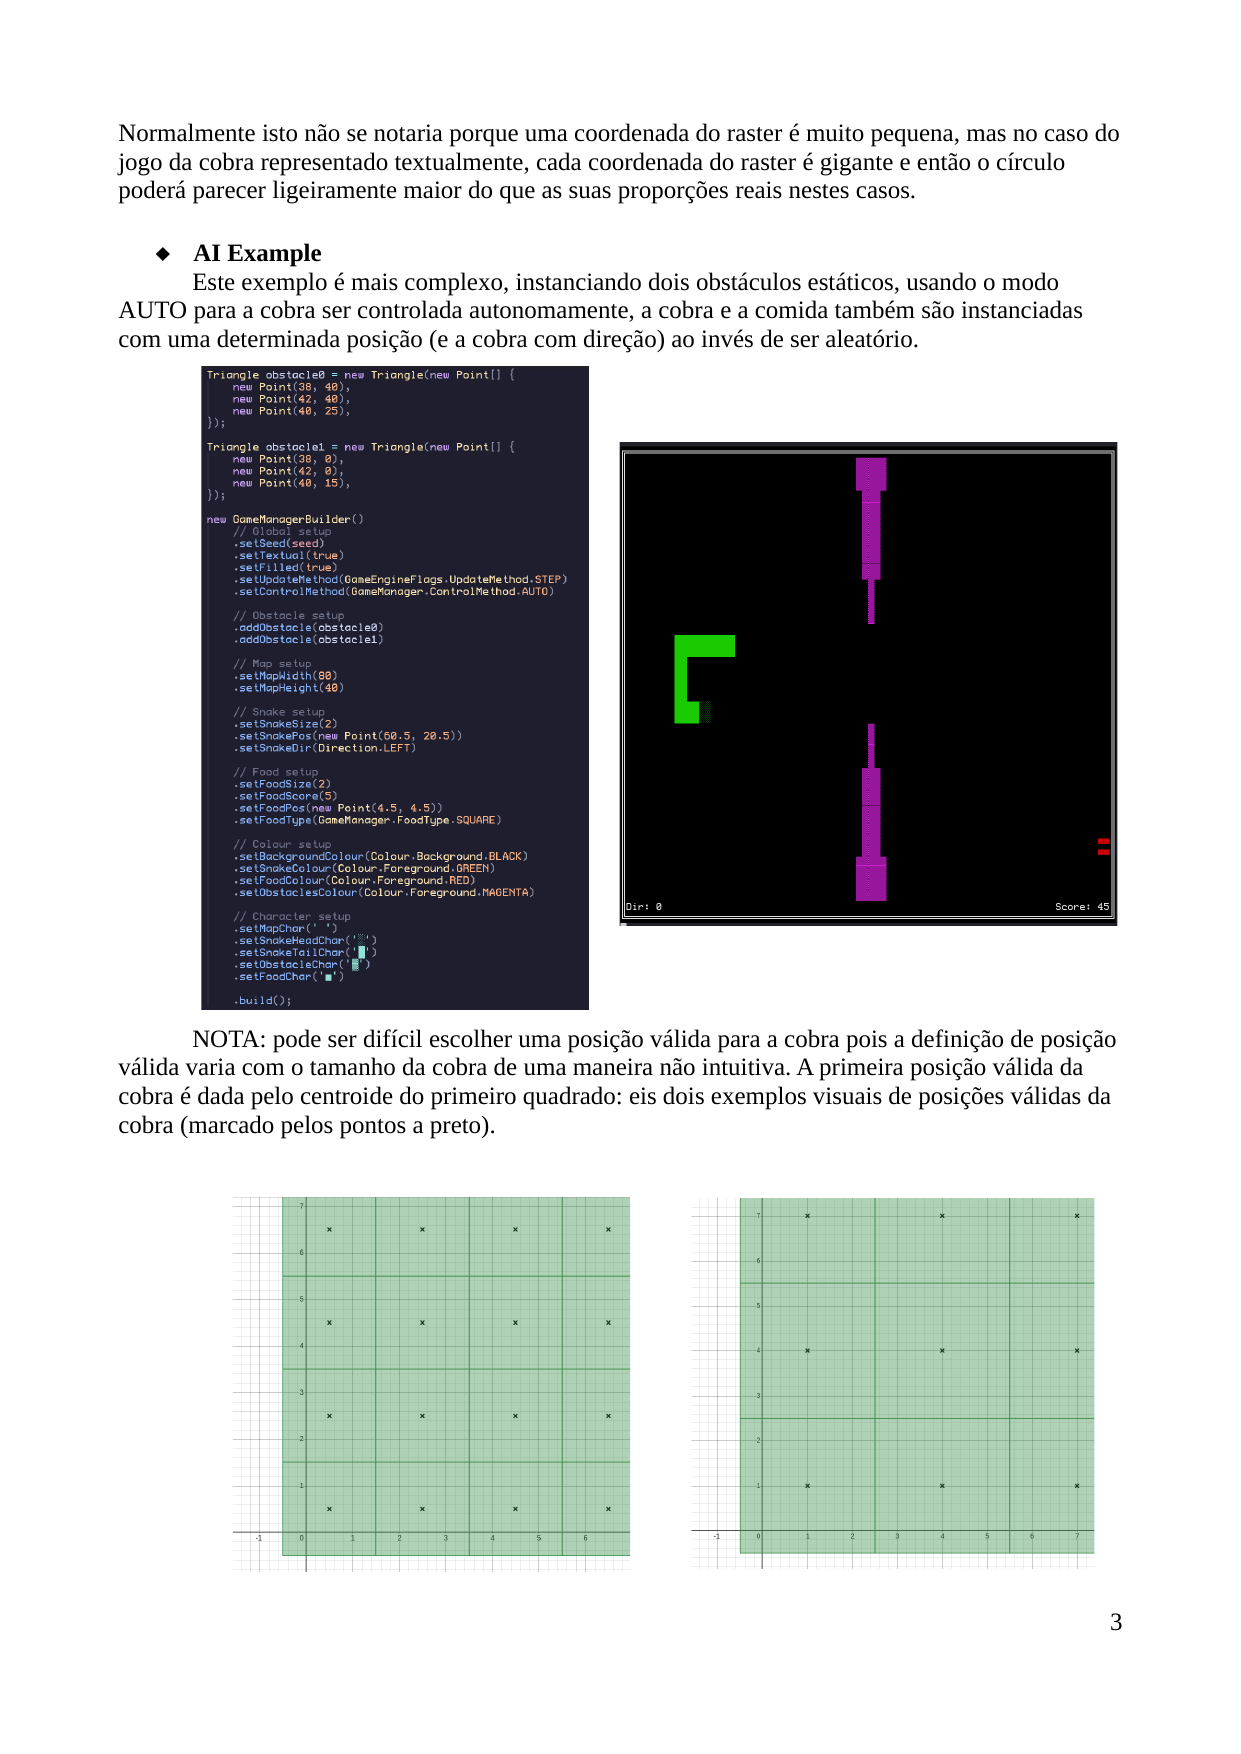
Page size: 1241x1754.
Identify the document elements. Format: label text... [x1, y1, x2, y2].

text Este exemplo é mais complexo, instanciando dois obstáculos estáticos, usando o modo AUTO para a cobra ser controlada autonomamente, a cobra e a comida também são instanciadas com uma determinada posição (e a cobra com direção) ao invés de ser aleatório. [118, 267, 1122, 353]
text Normalmente isto não se notaria porque uma coordenada do raster é muito pequena, mas no caso do jogo da cobra representado textualmente, cada coordenada do raster é gigante e então o círculo poderá parecer ligeiramente maior do que as suas proporções reais nestes casos. [118, 118, 1122, 204]
text NOTA: pode ser difícil escolher uma posição válida para a cobra pois a definição de posição válida varia com o tamanho da cobra de uma maneira não intuitiva. A primeira posição válida da cobra é dada pelo centroide do primeiro quadrado: eis dois exemplos visuais de posições válidas da cobra (marcado pelos pontos a preto). [118, 1024, 1122, 1139]
picture [232, 1197, 631, 1572]
picture [201, 366, 589, 1010]
list AI Example [156, 238, 1122, 267]
picture [691, 1198, 1095, 1569]
picture [619, 442, 1118, 926]
